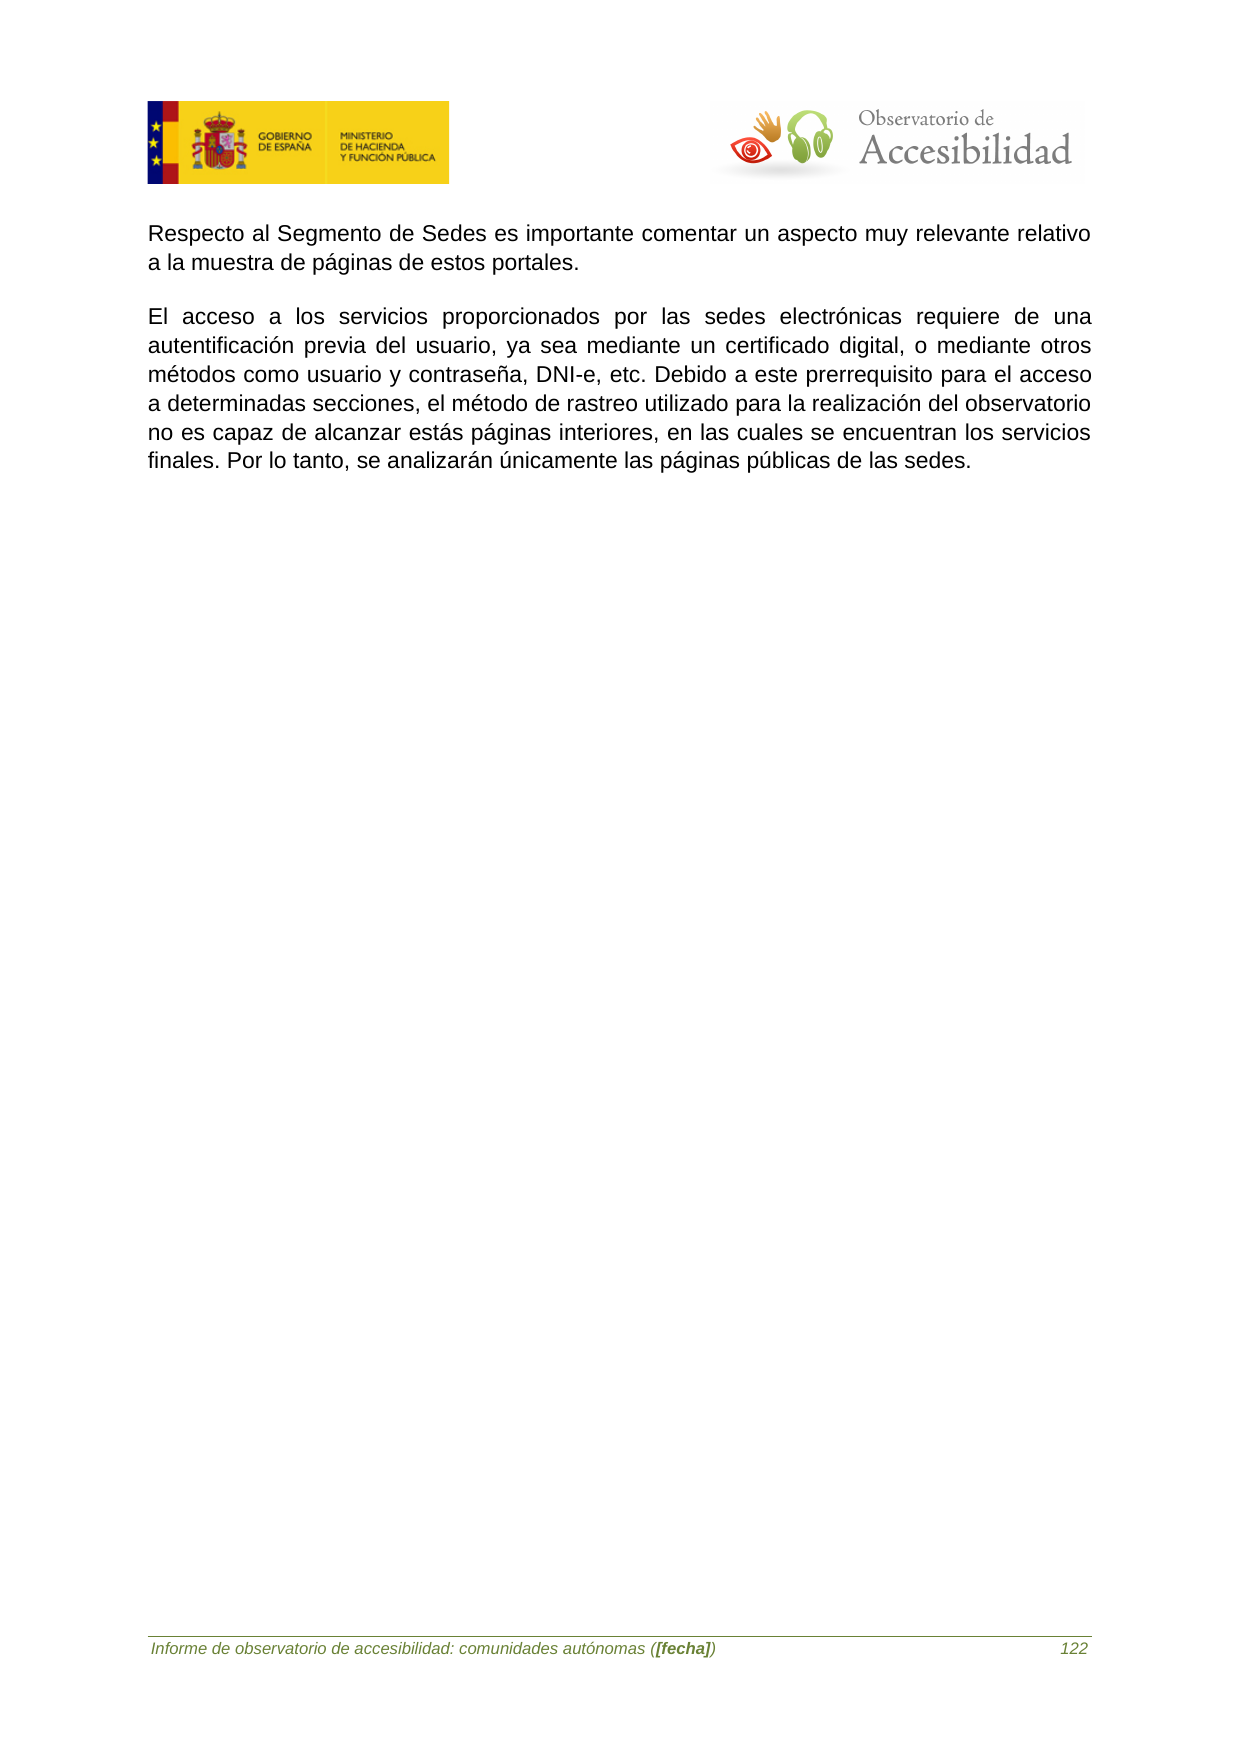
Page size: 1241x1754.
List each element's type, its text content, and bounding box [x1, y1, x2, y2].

text Respecto al Segmento de Sedes es importante comentar un aspecto muy relevante relativo a la muestra de páginas de estos portales. [148, 220, 1092, 275]
picture [147, 101, 450, 184]
text El acceso a los servicios proporcionados por las sedes electrónicas requiere de una autentificación previa del usuario, ya sea mediante un certificado digital, o mediante otros métodos como usuario y contraseña, DNI-e, etc. Debido a este prerrequisito para el acceso a determinadas secciones, el método de rastreo utilizado para la realización del observatorio no es capaz de alcanzar estás páginas interiores, en las cuales se encuentran los servicios finales. Por lo tanto, se analizarán únicamente las páginas públicas de las sedes. [148, 303, 1092, 474]
picture [710, 101, 1086, 184]
